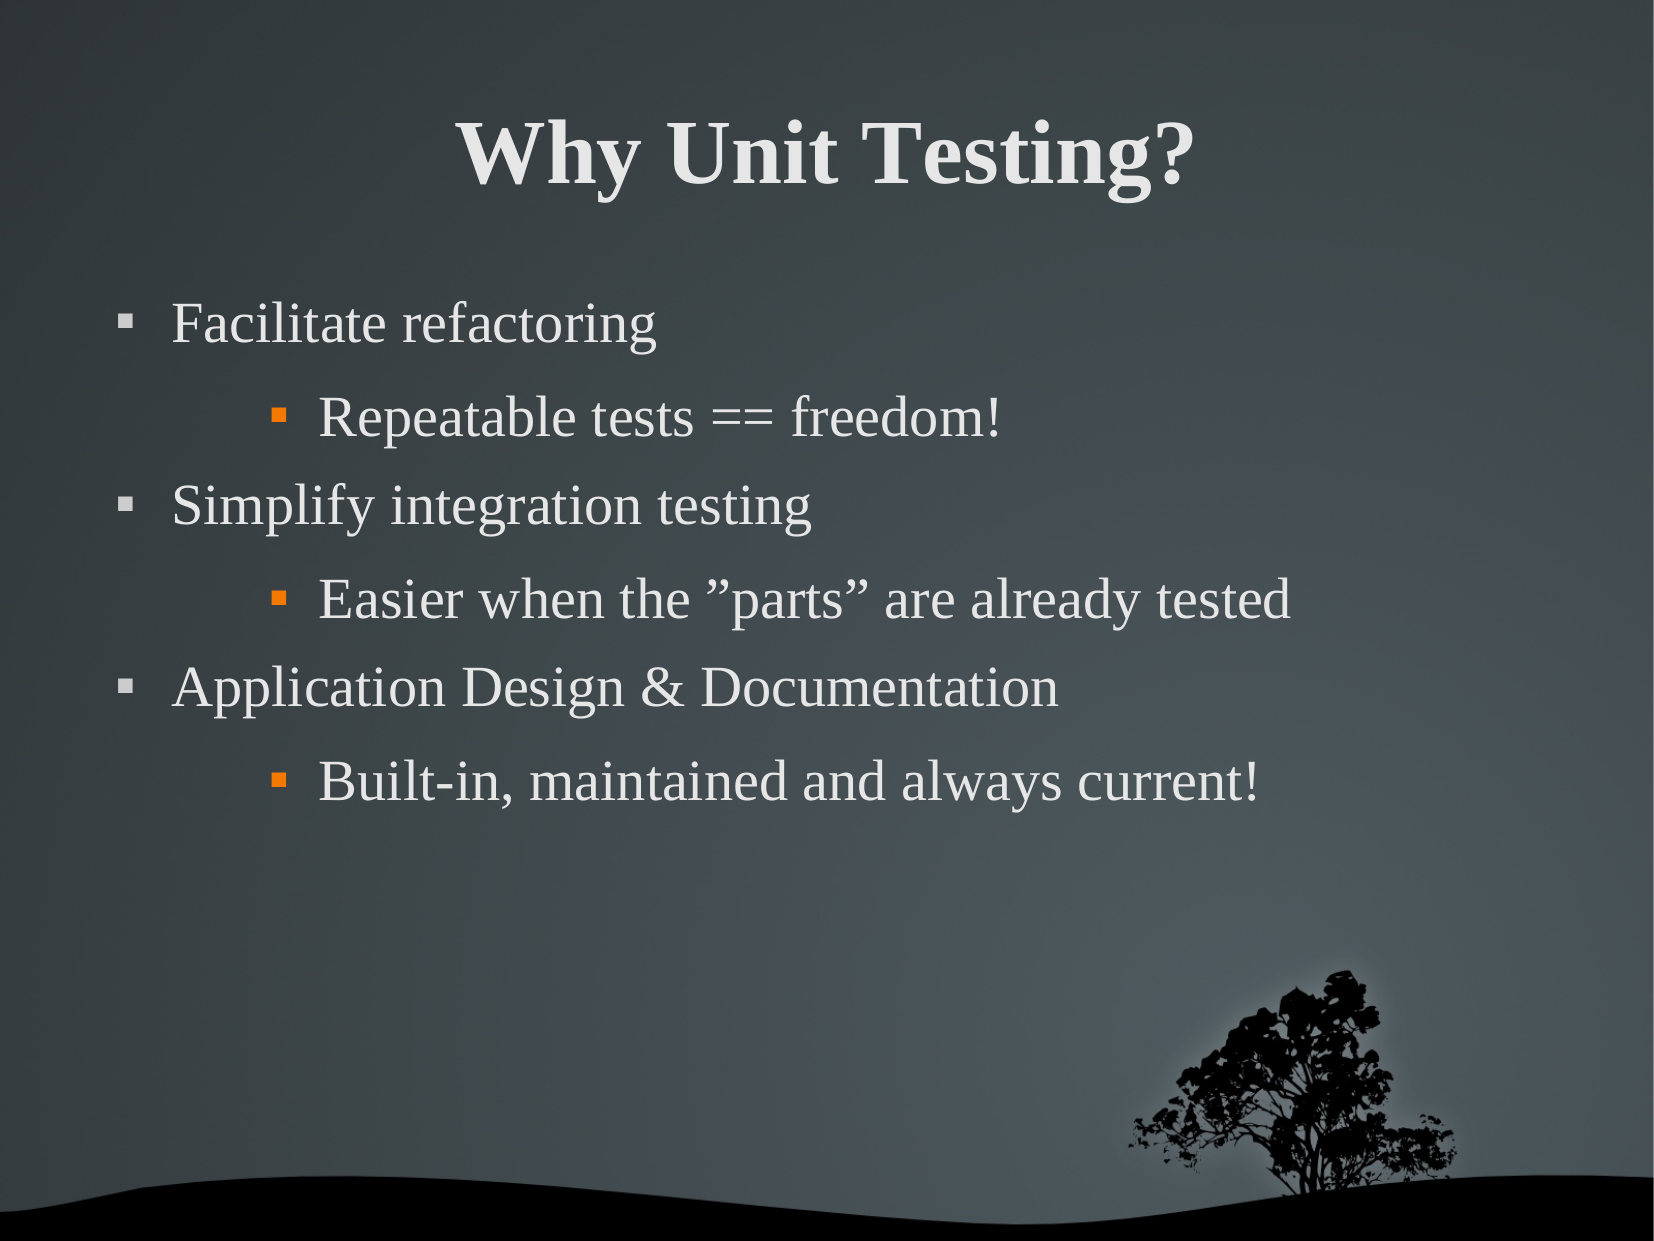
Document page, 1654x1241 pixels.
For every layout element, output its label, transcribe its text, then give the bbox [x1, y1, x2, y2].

title Why Unit Testing? [82, 49, 1571, 257]
picture [0, 0, 1654, 1241]
list Facilitate refactoring Repeatable tests == freedom! Simplify integration testing Easier when the ”parts” are already tested Application Design & Documentation Built-in, maintained and always current! [82, 290, 1571, 1109]
